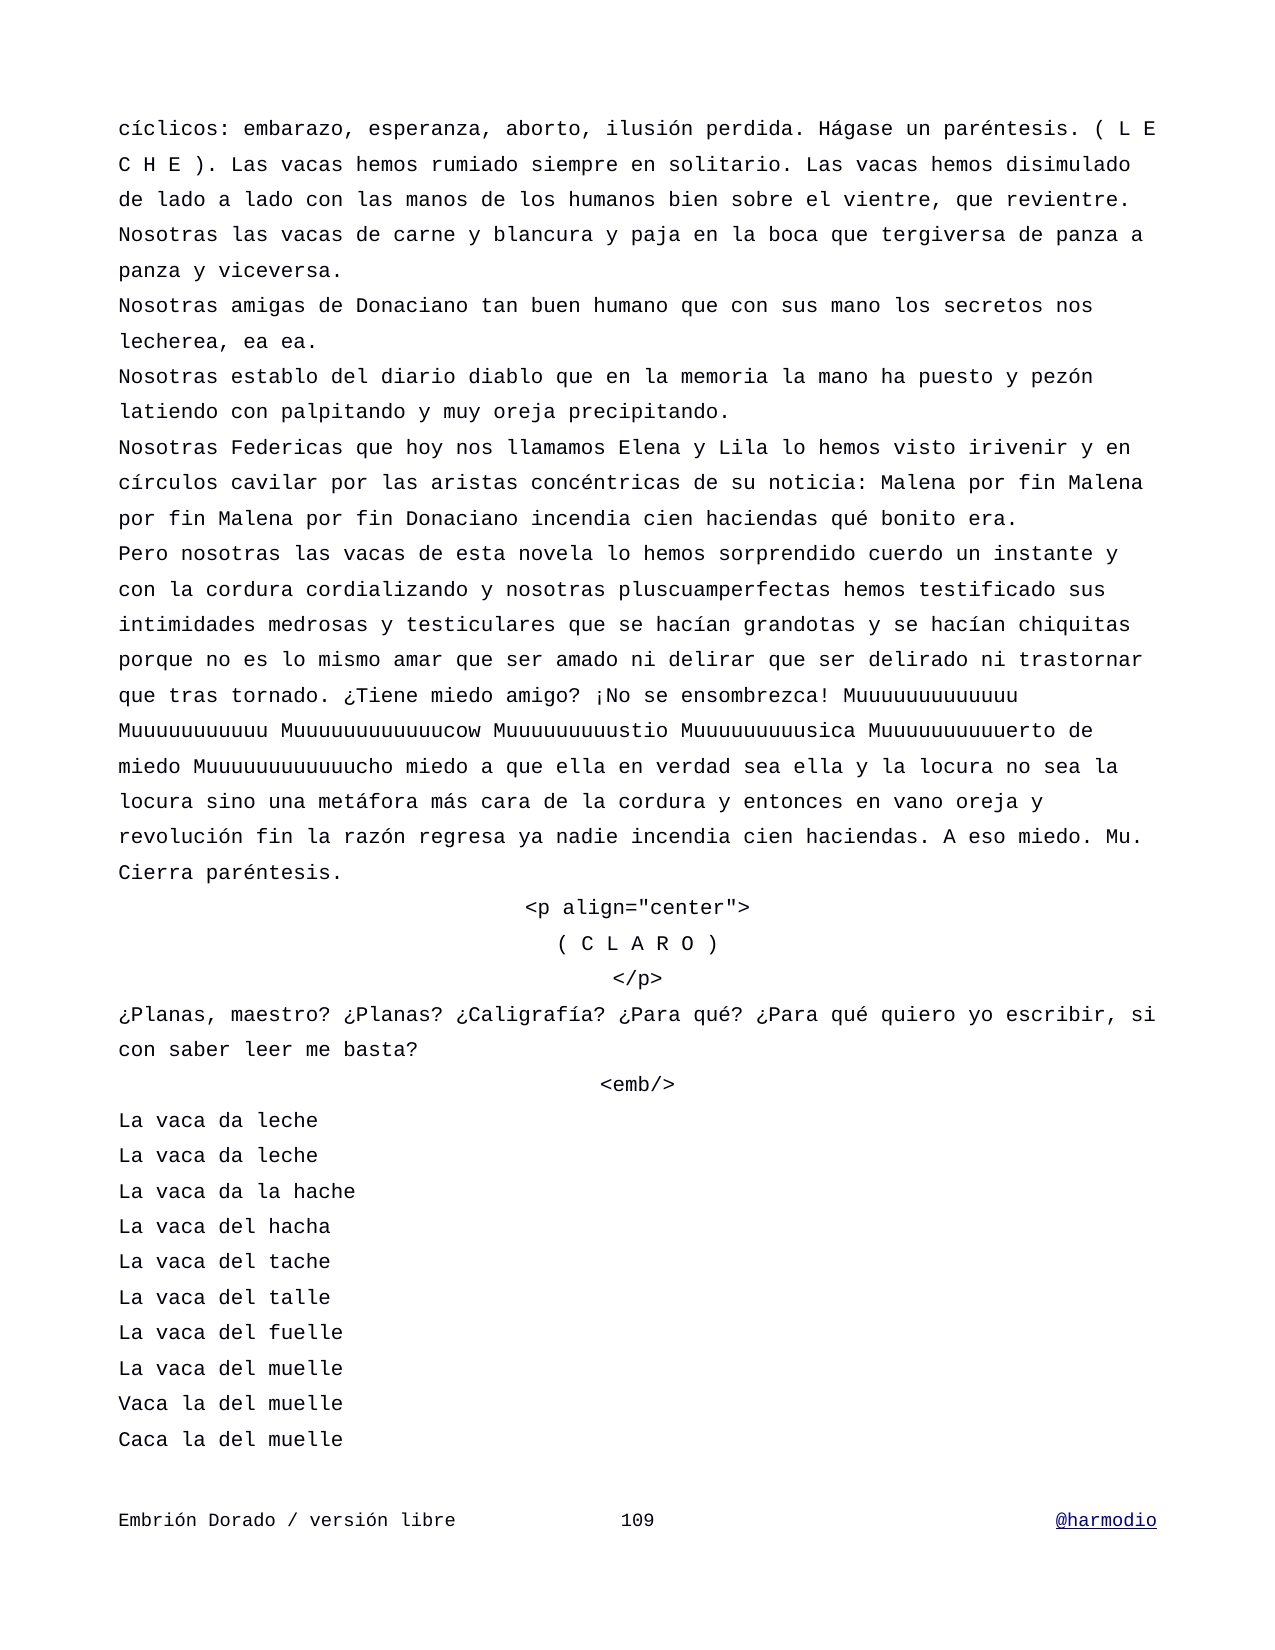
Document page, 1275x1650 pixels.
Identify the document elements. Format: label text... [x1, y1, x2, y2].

text ( C L A R O ) [118, 933, 1157, 956]
text La vaca da leche [118, 1145, 1157, 1169]
text Pero nosotras las vacas de esta novela lo hemos sorprendido cuerdo un instante y con la cordura cordializando y nosotras pluscuamperfectas hemos testificado sus intimidades medrosas y testiculares que se hacían grandotas y se hacían chiquitas porque no es lo mismo amar que ser amado ni delirar que ser delirado ni trastornar que tras tornado. ¿Tiene miedo amigo? ¡No se ensombrezca! Muuuuuuuuuuuuu Muuuuuuuuuuu Muuuuuuuuuuuucow Muuuuuuuuustio Muuuuuuuuusica Muuuuuuuuuuerto de miedo Muuuuuuuuuuuucho miedo a que ella en verdad sea ella y la locura no sea la locura sino una metáfora más cara de la cordura y entonces en vano oreja y revolución fin la razón regresa ya nadie incendia cien haciendas. A eso miedo. Mu. Cierra paréntesis. [118, 543, 1157, 886]
text Nosotras amigas de Donaciano tan buen humano que con sus mano los secretos nos lecherea, ea ea. [118, 295, 1157, 354]
text La vaca del fuelle [118, 1322, 1157, 1346]
text La vaca da la hache [118, 1181, 1157, 1204]
text La vaca del talle [118, 1287, 1157, 1311]
text La vaca da leche [118, 1110, 1157, 1133]
text <emb/> [118, 1074, 1157, 1098]
text </p> [118, 968, 1157, 992]
text La vaca del tache [118, 1251, 1157, 1275]
text Caca la del muelle [118, 1428, 1157, 1452]
text Nosotras las vacas de carne y blancura y paja en la boca que tergiversa de panza a panza y viceversa. [118, 224, 1157, 283]
text ¿Planas, maestro? ¿Planas? ¿Caligrafía? ¿Para qué? ¿Para qué quiero yo escribir, si con saber leer me basta? [118, 1003, 1157, 1063]
text La vaca del hacha [118, 1216, 1157, 1240]
text La vaca del muelle [118, 1358, 1157, 1381]
text cíclicos: embarazo, esperanza, aborto, ilusión perdida. Hágase un paréntesis. ( L E C H E ). Las vacas hemos rumiado siempre en solitario. Las vacas hemos disimulado de lado a lado con las manos de los humanos bien sobre el vientre, que revientre. [118, 118, 1157, 213]
text Nosotras establo del diario diablo que en la memoria la mano ha puesto y pezón latiendo con palpitando y muy oreja precipitando. [118, 366, 1157, 425]
text Vaca la del muelle [118, 1393, 1157, 1417]
text Nosotras Federicas que hoy nos llamamos Elena y Lila lo hemos visto irivenir y en círculos cavilar por las aristas concéntricas de su noticia: Malena por fin Malena por fin Malena por fin Donaciano incendia cien haciendas qué bonito era. [118, 437, 1157, 531]
text <p align="center"> [118, 897, 1157, 921]
